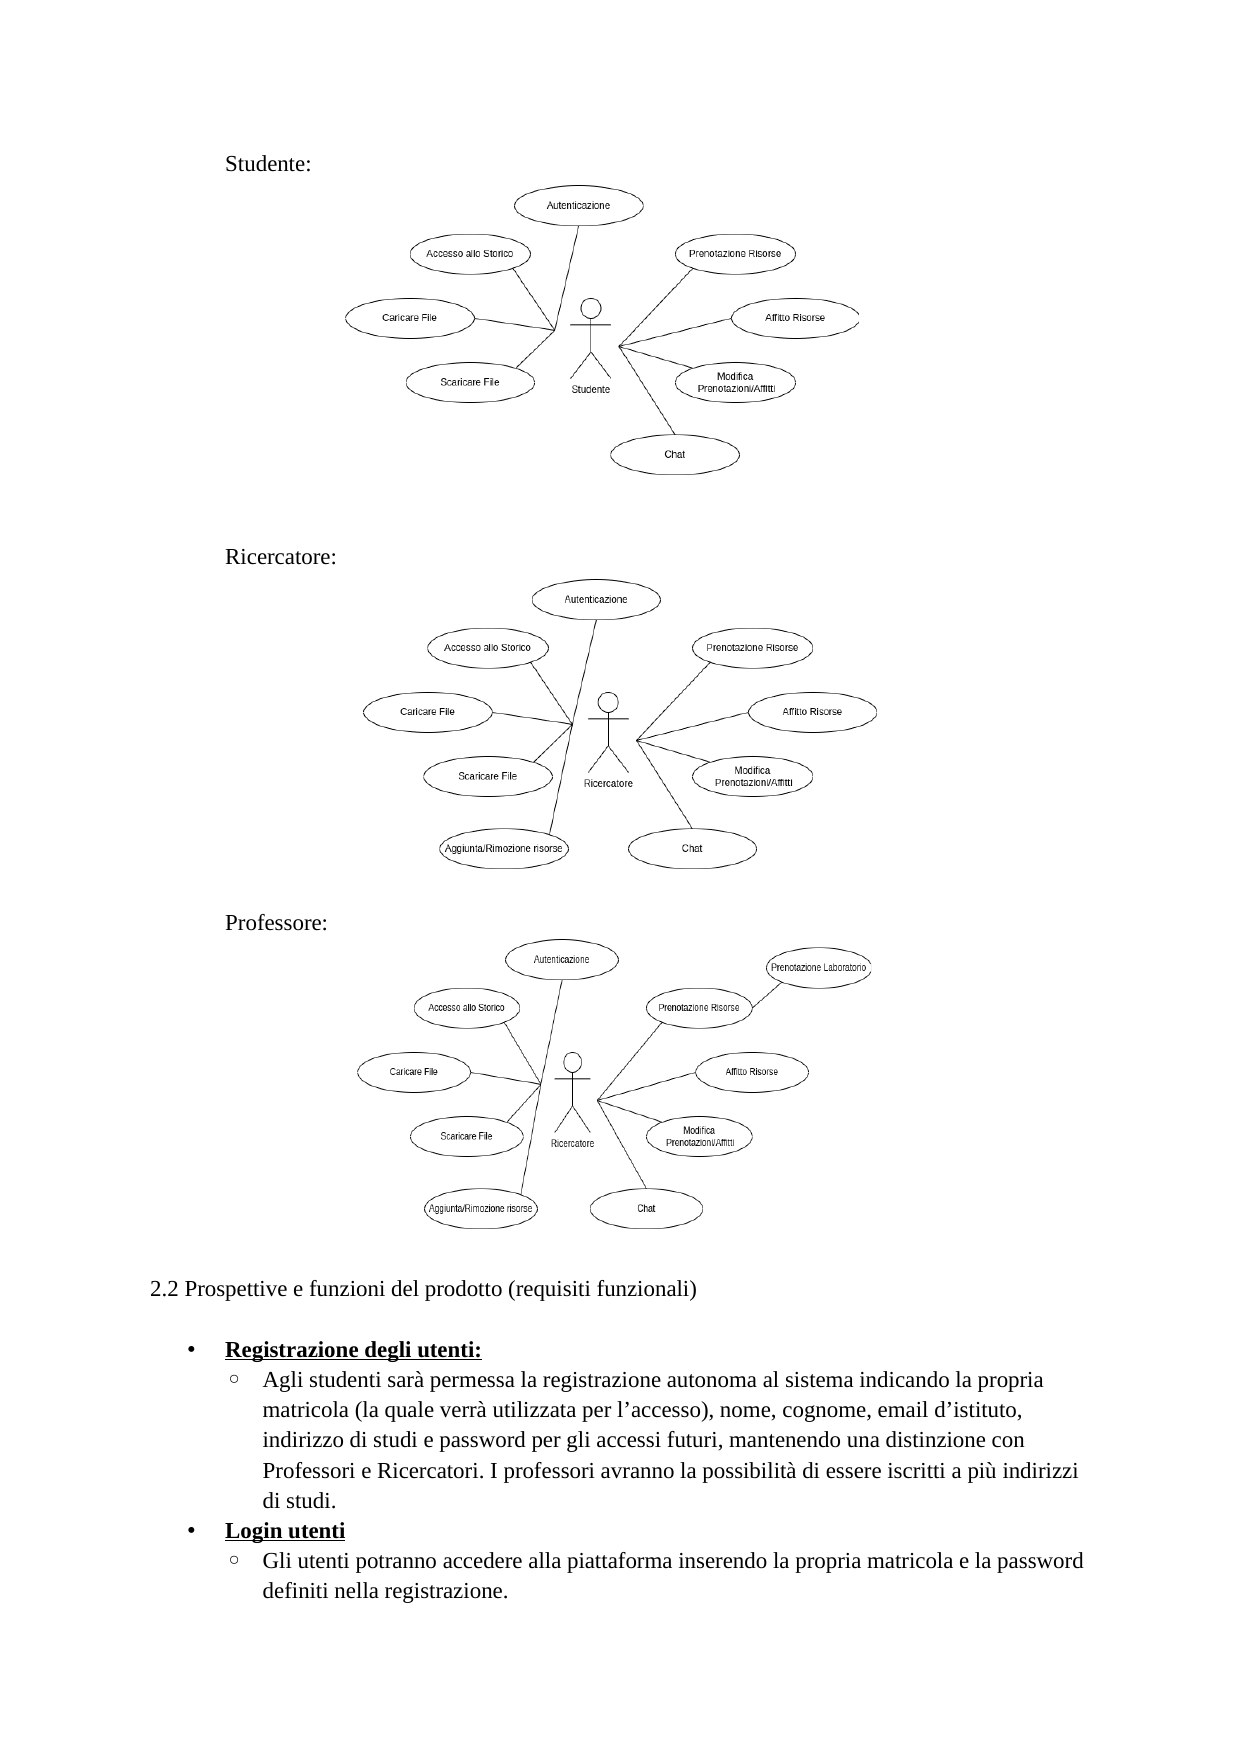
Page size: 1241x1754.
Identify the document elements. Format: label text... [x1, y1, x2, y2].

text Professore: [150, 909, 1090, 935]
text Ricercatore: [150, 543, 1090, 569]
list Registrazione degli utenti: [187, 1336, 1090, 1362]
list Gli utenti potranno accedere alla piattaforma inserendo la propria matricola e la password definiti nella registrazione. [225, 1547, 1090, 1604]
picture [363, 579, 877, 869]
text 2.2 Prospettive e funzioni del prodotto (requisiti funzionali) [150, 1275, 1090, 1302]
picture [357, 939, 872, 1229]
list Agli studenti sarà permessa la registrazione autonoma al sistema indicando la propria matricola (la quale verrà utilizzata per l’accesso), nome, cognome, email d’istituto, indirizzo di studi e password per gli accessi futuri, mantenendo una distinzione con Professori e Ricercatori. I professori avranno la possibilità di essere iscritti a più indirizzi di studi. [225, 1366, 1090, 1513]
picture [345, 185, 859, 475]
list Login utenti [187, 1517, 1090, 1543]
text Studente: [150, 150, 1090, 176]
